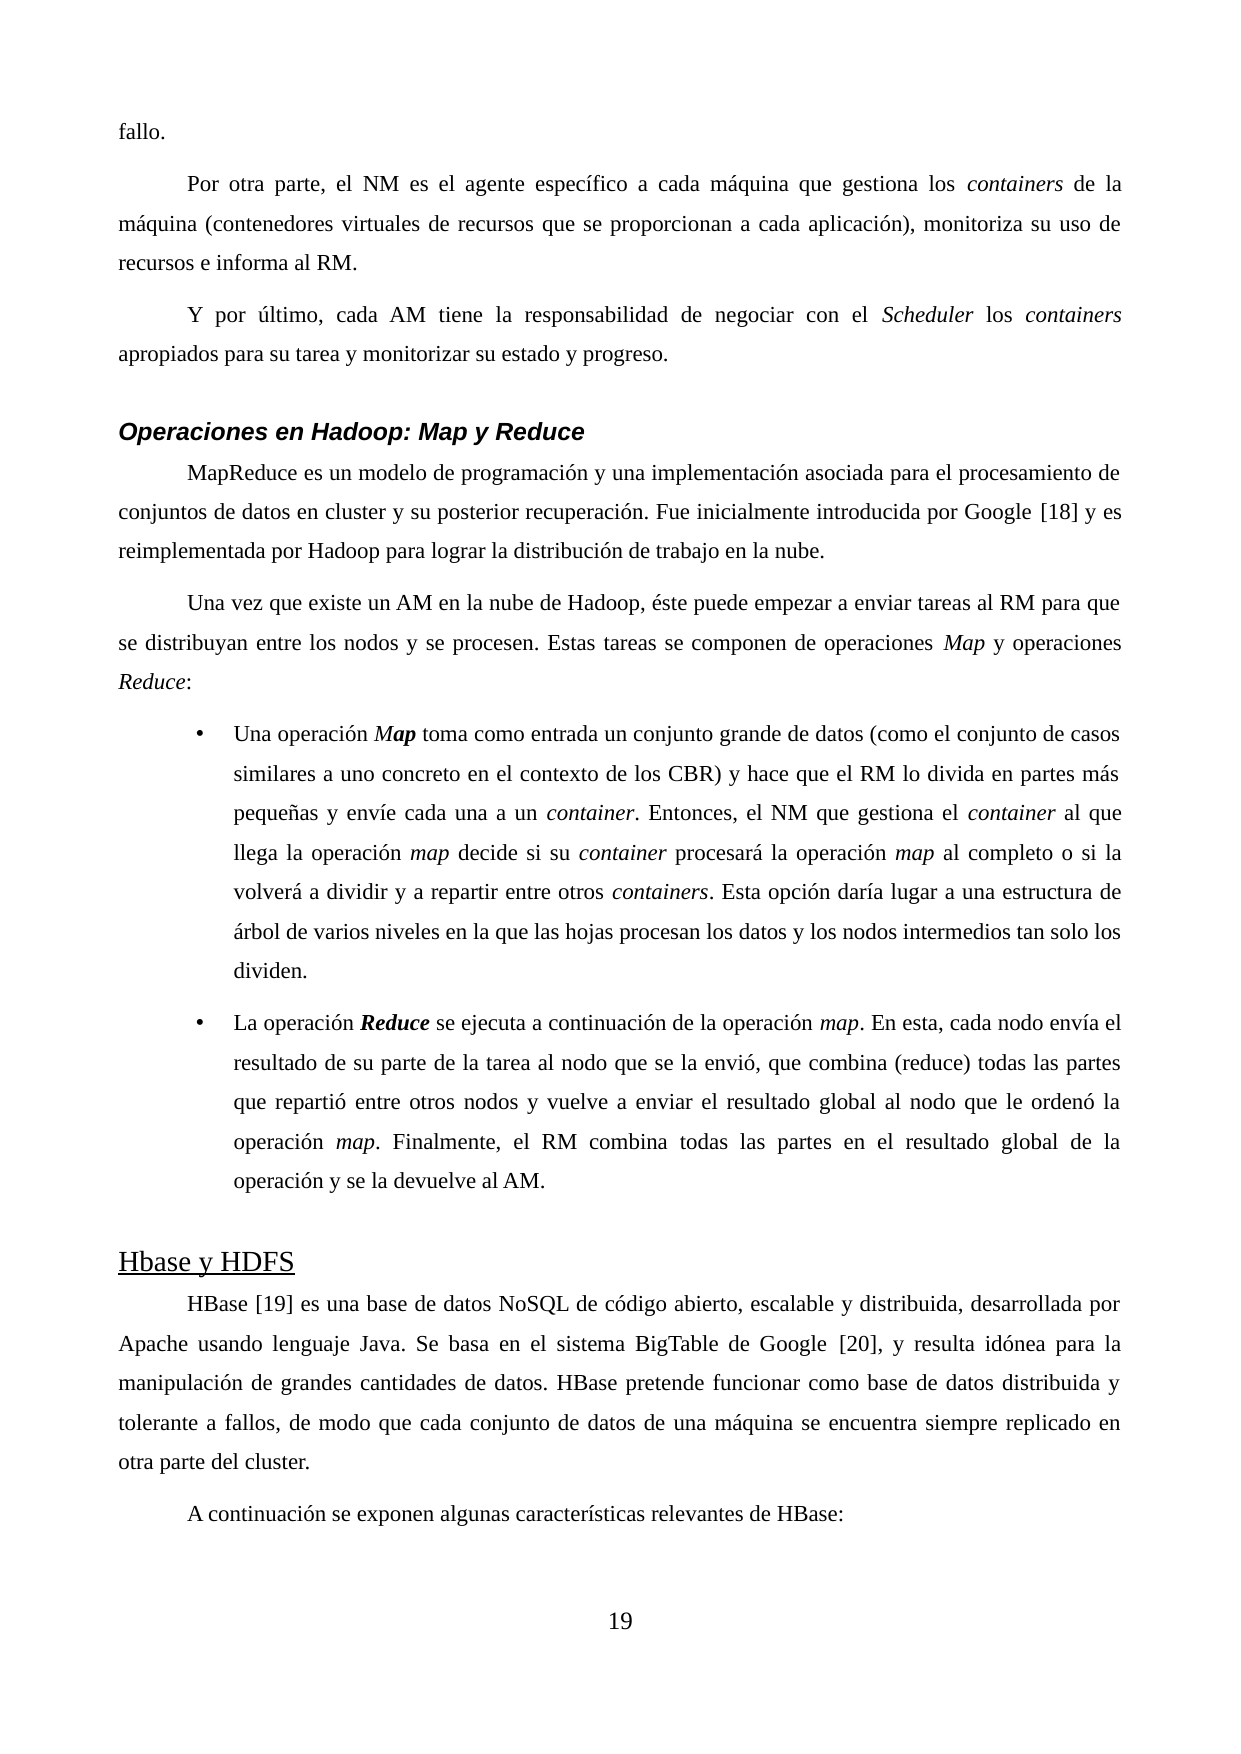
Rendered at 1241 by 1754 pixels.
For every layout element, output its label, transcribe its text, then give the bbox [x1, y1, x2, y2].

text A continuación se exponen algunas características relevantes de HBase: [118, 1500, 1122, 1526]
text HBase [19] es una base de datos NoSQL de código abierto, escalable y distribuida, desarrollada por Apache usando lenguaje Java. Se basa en el sistema BigTable de Google [20], y resulta idónea para la manipulación de grandes cantidades de datos. HBase pretende funcionar como base de datos distribuida y tolerante a fallos, de modo que cada conjunto de datos de una máquina se encuentra siempre replicado en otra parte del cluster. [118, 1290, 1122, 1474]
list Una operación Map toma como entrada un conjunto grande de datos (como el conjunto de casos similares a uno concreto en el contexto de los CBR) y hace que el RM lo divida en partes más pequeñas y envíe cada una a un container. Entonces, el NM que gestiona el container al que llega la operación map decide si su container procesará la operación map al completo o si la volverá a dividir y a repartir entre otros containers. Esta opción daría lugar a una estructura de árbol de varios niveles en la que las hojas procesan los datos y los nodos intermedios tan solo los dividen. [196, 720, 1122, 984]
list La operación Reduce se ejecuta a continuación de la operación map. En esta, cada nodo envía el resultado de su parte de la tarea al nodo que se la envió, que combina (reduce) todas las partes que repartió entre otros nodos y vuelve a enviar el resultado global al nodo que le ordenó la operación map. Finalmente, el RM combina todas las partes en el resultado global de la operación y se la devuelve al AM. [196, 1009, 1122, 1193]
text Por otra parte, el NM es el agente específico a cada máquina que gestiona los containers de la máquina (contenedores virtuales de recursos que se proporcionan a cada aplicación), monitoriza su uso de recursos e informa al RM. [118, 170, 1122, 275]
text MapReduce es un modelo de programación y una implementación asociada para el procesamiento de conjuntos de datos en cluster y su posterior recuperación. Fue inicialmente introducida por Google [18] y es reimplementada por Hadoop para lograr la distribución de trabajo en la nube. [118, 458, 1122, 564]
text Una vez que existe un AM en la nube de Hadoop, éste puede empezar a enviar tareas al RM para que se distribuyan entre los nodos y se procesen. Estas tareas se componen de operaciones Map y operaciones Reduce: [118, 589, 1122, 695]
subtitle Operaciones en Hadoop: Map y Reduce [118, 417, 1122, 446]
text fallo. [118, 118, 1122, 144]
subtitle Hbase y HDFS [118, 1244, 1122, 1278]
text Y por último, cada AM tiene la responsabilidad de negociar con el Scheduler los containers apropiados para su tarea y monitorizar su estado y progreso. [118, 301, 1122, 367]
